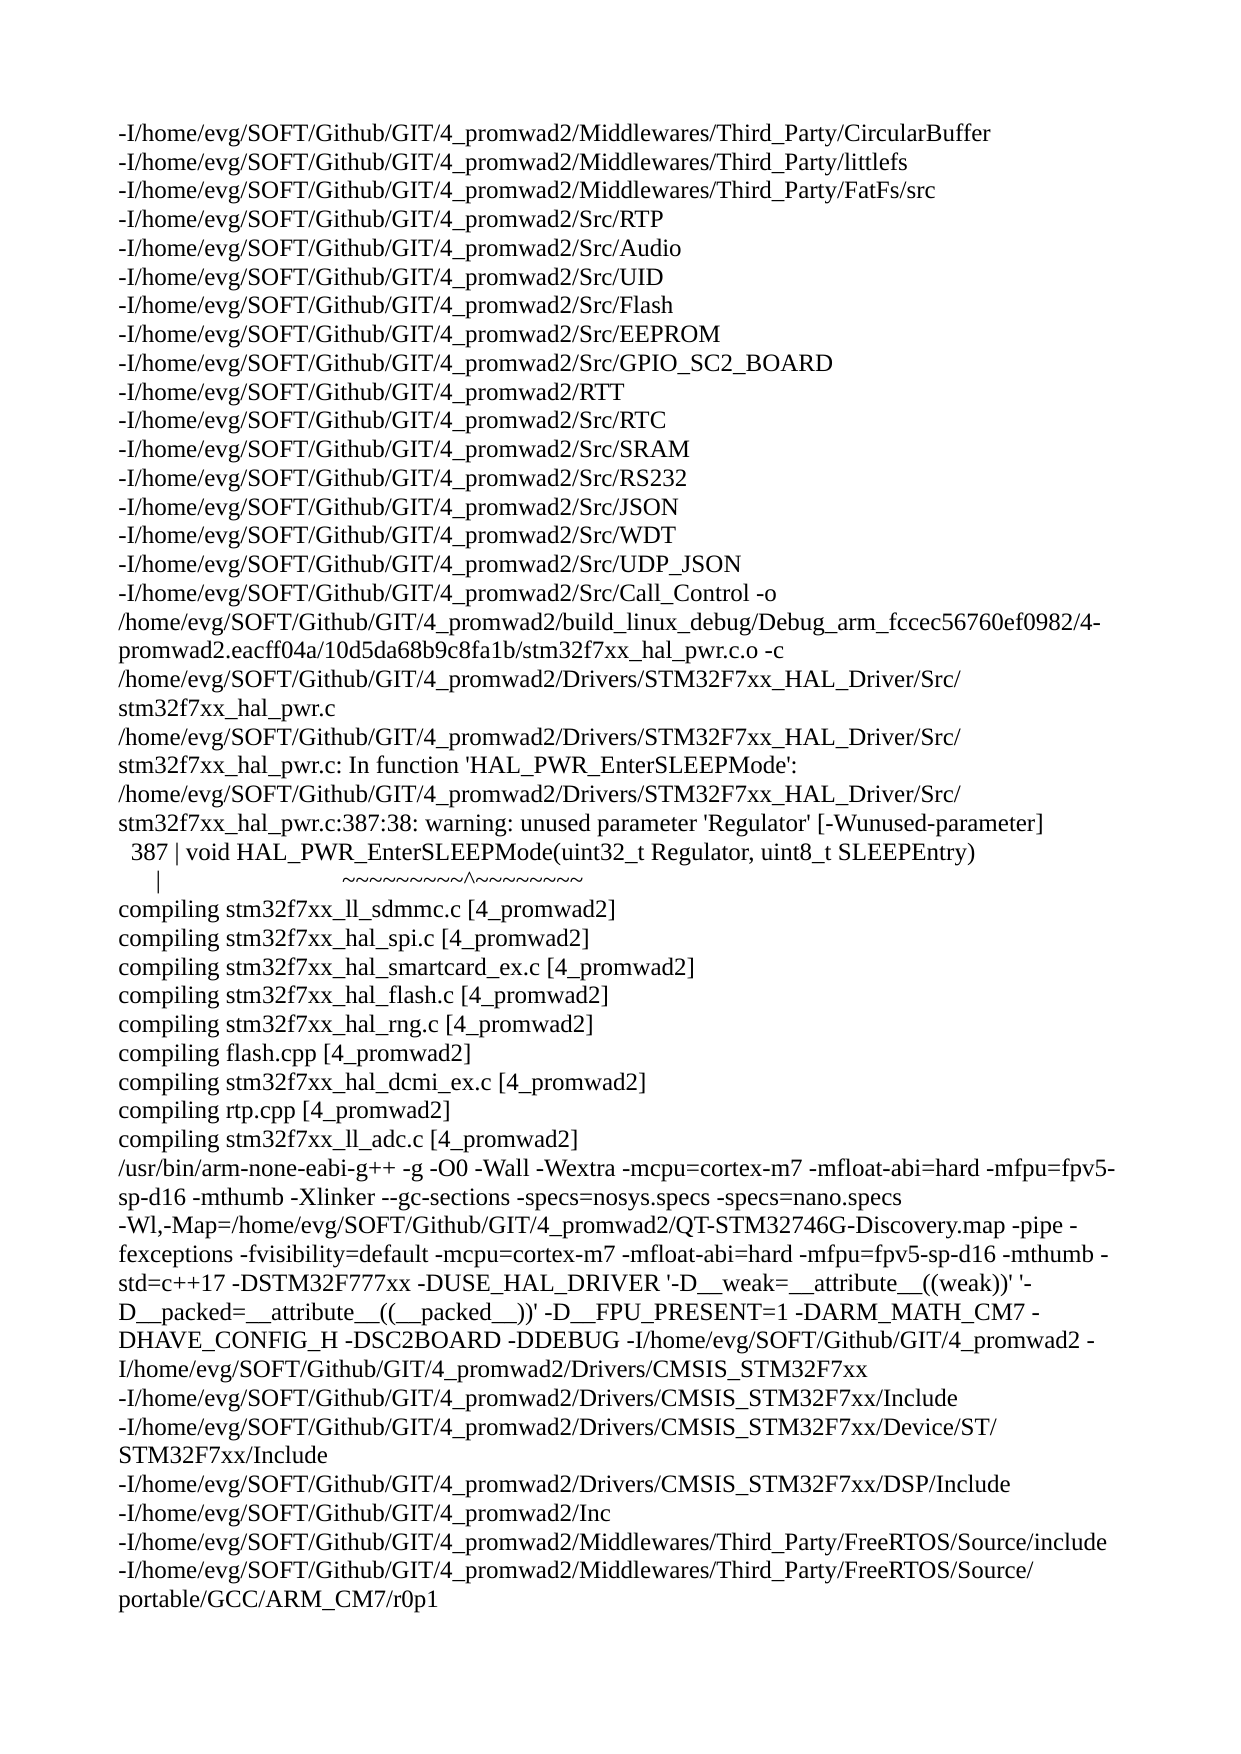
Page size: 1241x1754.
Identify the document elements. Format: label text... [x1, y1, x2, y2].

text compiling stm32f7xx_ll_adc.c [4_promwad2] [118, 1124, 1122, 1153]
text compiling stm32f7xx_hal_flash.c [4_promwad2] [118, 981, 1122, 1009]
text 387 | void HAL_PWR_EnterSLEEPMode(uint32_t Regulator, uint8_t SLEEPEntry) [118, 837, 1122, 866]
text /usr/bin/arm-none-eabi-g++ -g -O0 -Wall -Wextra -mcpu=cortex-m7 -mfloat-abi=hard -mfpu=fpv5-sp-d16 -mthumb -Xlinker --gc-sections -specs=nosys.specs -specs=nano.specs -Wl,-Map=/home/evg/SOFT/Github/GIT/4_promwad2/QT-STM32746G-Discovery.map -pipe -fexceptions -fvisibility=default -mcpu=cortex-m7 -mfloat-abi=hard -mfpu=fpv5-sp-d16 -mthumb -std=c++17 -DSTM32F777xx -DUSE_HAL_DRIVER '-D__weak=__attribute__((weak))' '-D__packed=__attribute__((__packed__))' -D__FPU_PRESENT=1 -DARM_MATH_CM7 -DHAVE_CONFIG_H -DSC2BOARD -DDEBUG -I/home/evg/SOFT/Github/GIT/4_promwad2 -I/home/evg/SOFT/Github/GIT/4_promwad2/Drivers/CMSIS_STM32F7xx -I/home/evg/SOFT/Github/GIT/4_promwad2/Drivers/CMSIS_STM32F7xx/Include -I/home/evg/SOFT/Github/GIT/4_promwad2/Drivers/CMSIS_STM32F7xx/Device/ST/STM32F7xx/Include -I/home/evg/SOFT/Github/GIT/4_promwad2/Drivers/CMSIS_STM32F7xx/DSP/Include -I/home/evg/SOFT/Github/GIT/4_promwad2/Inc -I/home/evg/SOFT/Github/GIT/4_promwad2/Middlewares/Third_Party/FreeRTOS/Source/include -I/home/evg/SOFT/Github/GIT/4_promwad2/Middlewares/Third_Party/FreeRTOS/Source/portable/GCC/ARM_CM7/r0p1 [118, 1153, 1122, 1613]
text -I/home/evg/SOFT/Github/GIT/4_promwad2/Middlewares/Third_Party/CircularBuffer -I/home/evg/SOFT/Github/GIT/4_promwad2/Middlewares/Third_Party/littlefs -I/home/evg/SOFT/Github/GIT/4_promwad2/Middlewares/Third_Party/FatFs/src -I/home/evg/SOFT/Github/GIT/4_promwad2/Src/RTP -I/home/evg/SOFT/Github/GIT/4_promwad2/Src/Audio -I/home/evg/SOFT/Github/GIT/4_promwad2/Src/UID -I/home/evg/SOFT/Github/GIT/4_promwad2/Src/Flash -I/home/evg/SOFT/Github/GIT/4_promwad2/Src/EEPROM -I/home/evg/SOFT/Github/GIT/4_promwad2/Src/GPIO_SC2_BOARD -I/home/evg/SOFT/Github/GIT/4_promwad2/RTT -I/home/evg/SOFT/Github/GIT/4_promwad2/Src/RTC -I/home/evg/SOFT/Github/GIT/4_promwad2/Src/SRAM -I/home/evg/SOFT/Github/GIT/4_promwad2/Src/RS232 -I/home/evg/SOFT/Github/GIT/4_promwad2/Src/JSON -I/home/evg/SOFT/Github/GIT/4_promwad2/Src/WDT -I/home/evg/SOFT/Github/GIT/4_promwad2/Src/UDP_JSON -I/home/evg/SOFT/Github/GIT/4_promwad2/Src/Call_Control -o /home/evg/SOFT/Github/GIT/4_promwad2/build_linux_debug/Debug_arm_fccec56760ef0982/4-promwad2.eacff04a/10d5da68b9c8fa1b/stm32f7xx_hal_pwr.c.o -c /home/evg/SOFT/Github/GIT/4_promwad2/Drivers/STM32F7xx_HAL_Driver/Src/stm32f7xx_hal_pwr.c [118, 118, 1122, 722]
text compiling stm32f7xx_hal_rng.c [4_promwad2] [118, 1009, 1122, 1038]
text /home/evg/SOFT/Github/GIT/4_promwad2/Drivers/STM32F7xx_HAL_Driver/Src/stm32f7xx_hal_pwr.c: In function 'HAL_PWR_EnterSLEEPMode': [118, 722, 1122, 779]
text compiling stm32f7xx_ll_sdmmc.c [4_promwad2] [118, 894, 1122, 923]
text compiling flash.cpp [4_promwad2] [118, 1038, 1122, 1067]
text /home/evg/SOFT/Github/GIT/4_promwad2/Drivers/STM32F7xx_HAL_Driver/Src/stm32f7xx_hal_pwr.c:387:38: warning: unused parameter 'Regulator' [-Wunused-parameter] [118, 779, 1122, 837]
text compiling stm32f7xx_hal_dcmi_ex.c [4_promwad2] [118, 1067, 1122, 1096]
text | ~~~~~~~~~^~~~~~~~~ [118, 866, 1122, 894]
text compiling rtp.cpp [4_promwad2] [118, 1096, 1122, 1124]
text compiling stm32f7xx_hal_smartcard_ex.c [4_promwad2] [118, 952, 1122, 981]
text compiling stm32f7xx_hal_spi.c [4_promwad2] [118, 923, 1122, 952]
